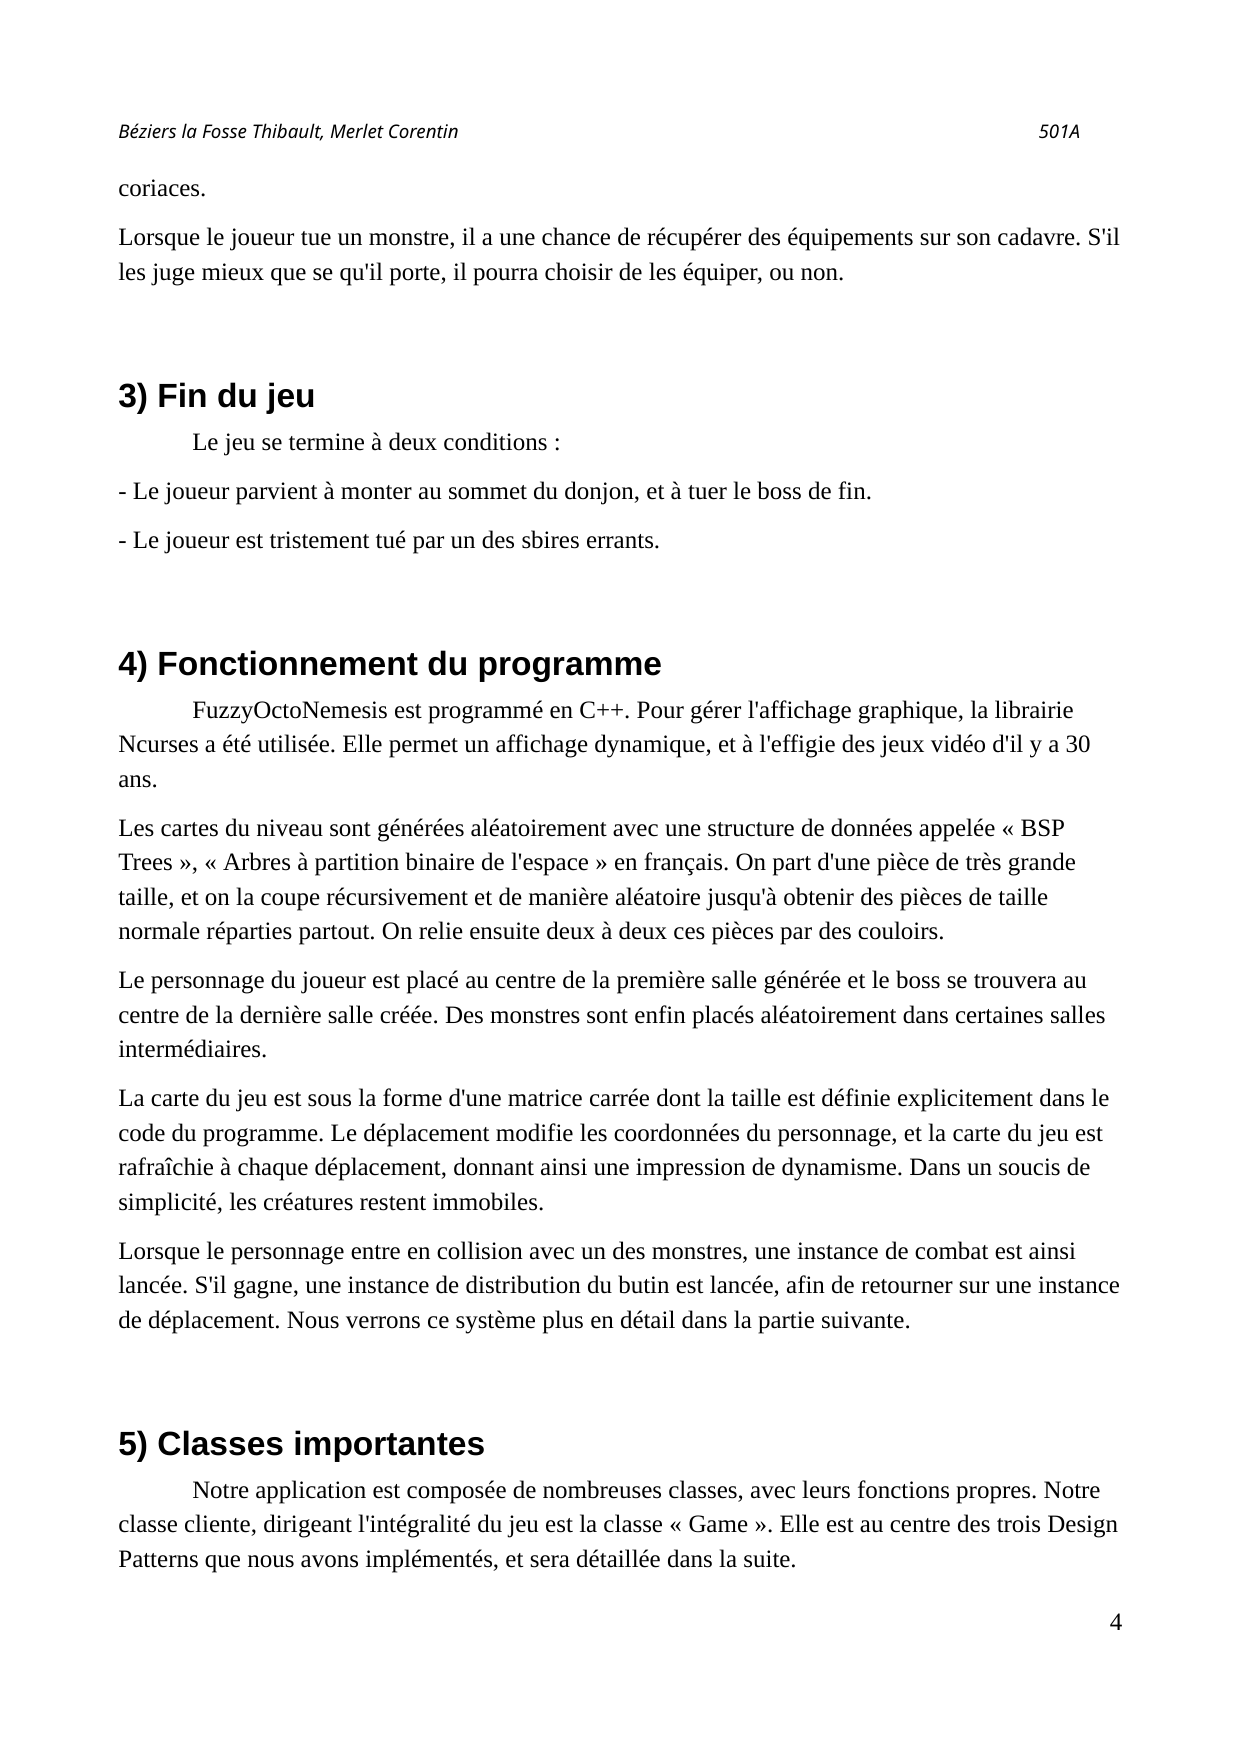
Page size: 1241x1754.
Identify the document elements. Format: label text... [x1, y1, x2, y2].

text Le jeu se termine à deux conditions : [118, 427, 1122, 456]
text Les cartes du niveau sont générées aléatoirement avec une structure de données appelée « BSP Trees », « Arbres à partition binaire de l'espace » en français. On part d'une pièce de très grande taille, et on la coupe récursivement et de manière aléatoire jusqu'à obtenir des pièces de taille normale réparties partout. On relie ensuite deux à deux ces pièces par des couloirs. [118, 813, 1122, 945]
text coriaces. [118, 173, 1122, 202]
text - Le joueur parvient à monter au sommet du donjon, et à tuer le boss de fin. [118, 476, 1122, 504]
text Notre application est composée de nombreuses classes, avec leurs fonctions propres. Notre classe cliente, dirigeant l'intégralité du jeu est la classe « Game ». Elle est au centre des trois Design Patterns que nous avons implémentés, et sera détaillée dans la suite. [118, 1475, 1122, 1573]
text La carte du jeu est sous la forme d'une matrice carrée dont la taille est définie explicitement dans le code du programme. Le déplacement modifie les coordonnées du personnage, et la carte du jeu est rafraîchie à chaque déplacement, donnant ainsi une impression de dynamisme. Dans un soucis de simplicité, les créatures restent immobiles. [118, 1083, 1122, 1216]
text FuzzyOctoNemesis est programmé en C++. Pour gérer l'affichage graphique, la librairie Ncurses a été utilisée. Elle permet un affichage dynamique, et à l'effigie des jeux vidéo d'il y a 30 ans. [118, 695, 1122, 793]
subtitle 4) Fonctionnement du programme [118, 644, 1122, 682]
text Le personnage du joueur est placé au centre de la première salle générée et le boss se trouvera au centre de la dernière salle créée. Des monstres sont enfin placés aléatoirement dans certaines salles intermédiaires. [118, 966, 1122, 1063]
subtitle 5) Classes importantes [118, 1424, 1122, 1463]
subtitle 3) Fin du jeu [118, 376, 1122, 414]
text Lorsque le joueur tue un monstre, il a une chance de récupérer des équipements sur son cadavre. S'il les juge mieux que se qu'il porte, il pourra choisir de les équiper, ou non. [118, 222, 1122, 285]
text - Le joueur est tristement tué par un des sbires errants. [118, 525, 1122, 554]
text Lorsque le personnage entre en collision avec un des monstres, une instance de combat est ainsi lancée. S'il gagne, une instance de distribution du butin est lancée, afin de retourner sur une instance de déplacement. Nous verrons ce système plus en détail dans la partie suivante. [118, 1236, 1122, 1334]
